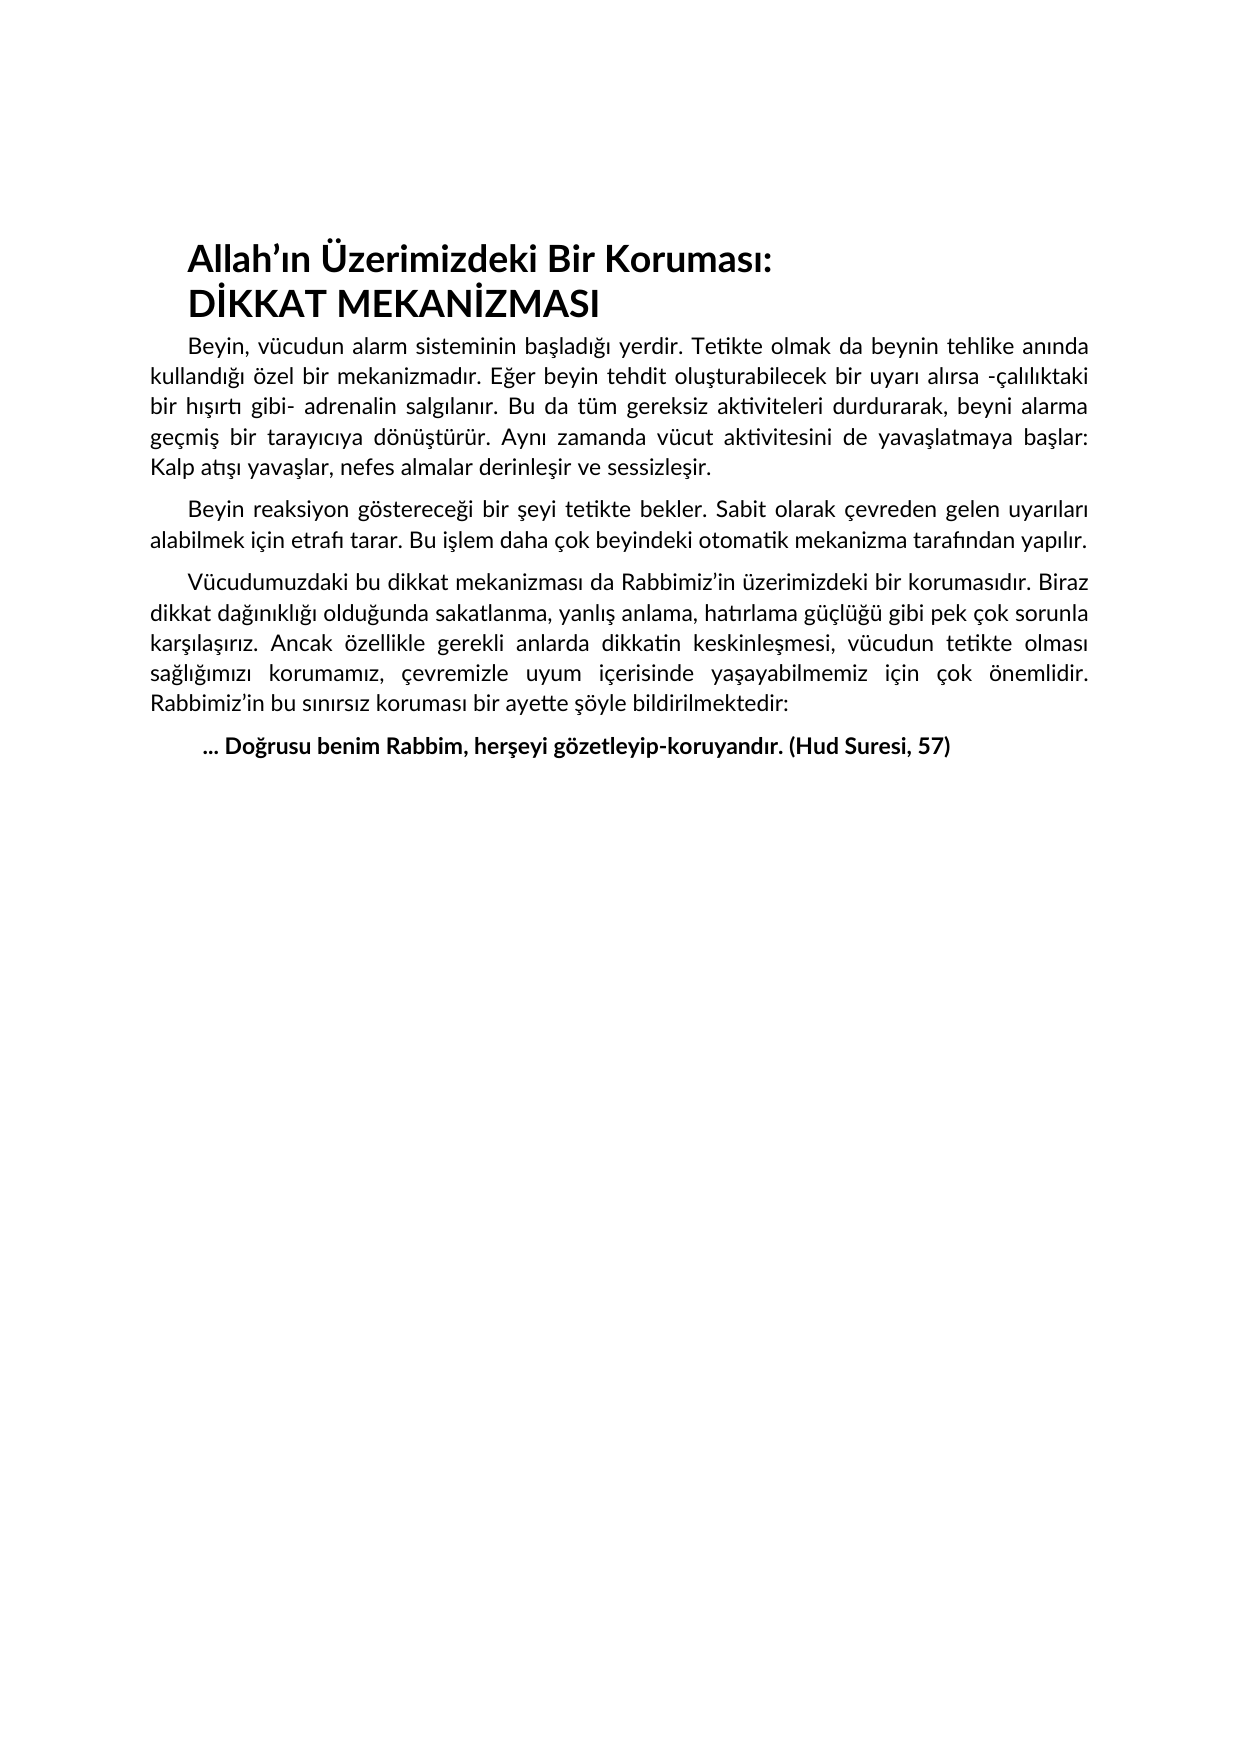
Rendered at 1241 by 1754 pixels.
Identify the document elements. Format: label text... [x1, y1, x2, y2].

text Beyin, vücudun alarm sisteminin başladığı yerdir. Tetikte olmak da beynin tehlike anında kullandığı özel bir mekanizmadır. Eğer beyin tehdit oluşturabilecek bir uyarı alırsa -çalılıktaki bir hışırtı gibi- adrenalin salgılanır. Bu da tüm gereksiz aktiviteleri durdurarak, beyni alarma geçmiş bir tarayıcıya dönüştürür. Aynı zamanda vücut aktivitesini de yavaşlatmaya başlar: Kalp atışı yavaşlar, nefes almalar derinleşir ve sessizleşir. [150, 332, 1090, 480]
text Beyin reaksiyon göstereceği bir şeyi tetikte bekler. Sabit olarak çevreden gelen uyarıları alabilmek için etrafı tarar. Bu işlem daha çok beyindeki otomatik mekanizma tarafından yapılır. [150, 495, 1090, 553]
subtitle Allah’ın Üzerimizdeki Bir Koruması: DİKKAT MEKANİZMASI [187, 235, 1090, 325]
text Vücudumuzdaki bu dikkat mekanizması da Rabbimiz’in üzerimizdeki bir korumasıdır. Biraz dikkat dağınıklığı olduğunda sakatlanma, yanlış anlama, hatırlama güçlüğü gibi pek çok sorunla karşılaşırız. Ancak özellikle gerekli anlarda dikkatin keskinleşmesi, vücudun tetikte olması sağlığımızı korumamız, çevremizle uyum içerisinde yaşayabilmemiz için çok önemlidir. Rabbimiz’in bu sınırsız koruması bir ayette şöyle bildirilmektedir: [150, 568, 1090, 716]
text ... Doğrusu benim Rabbim, herşeyi gözetleyip-koruyandır. (Hud Suresi, 57) [202, 732, 1068, 759]
